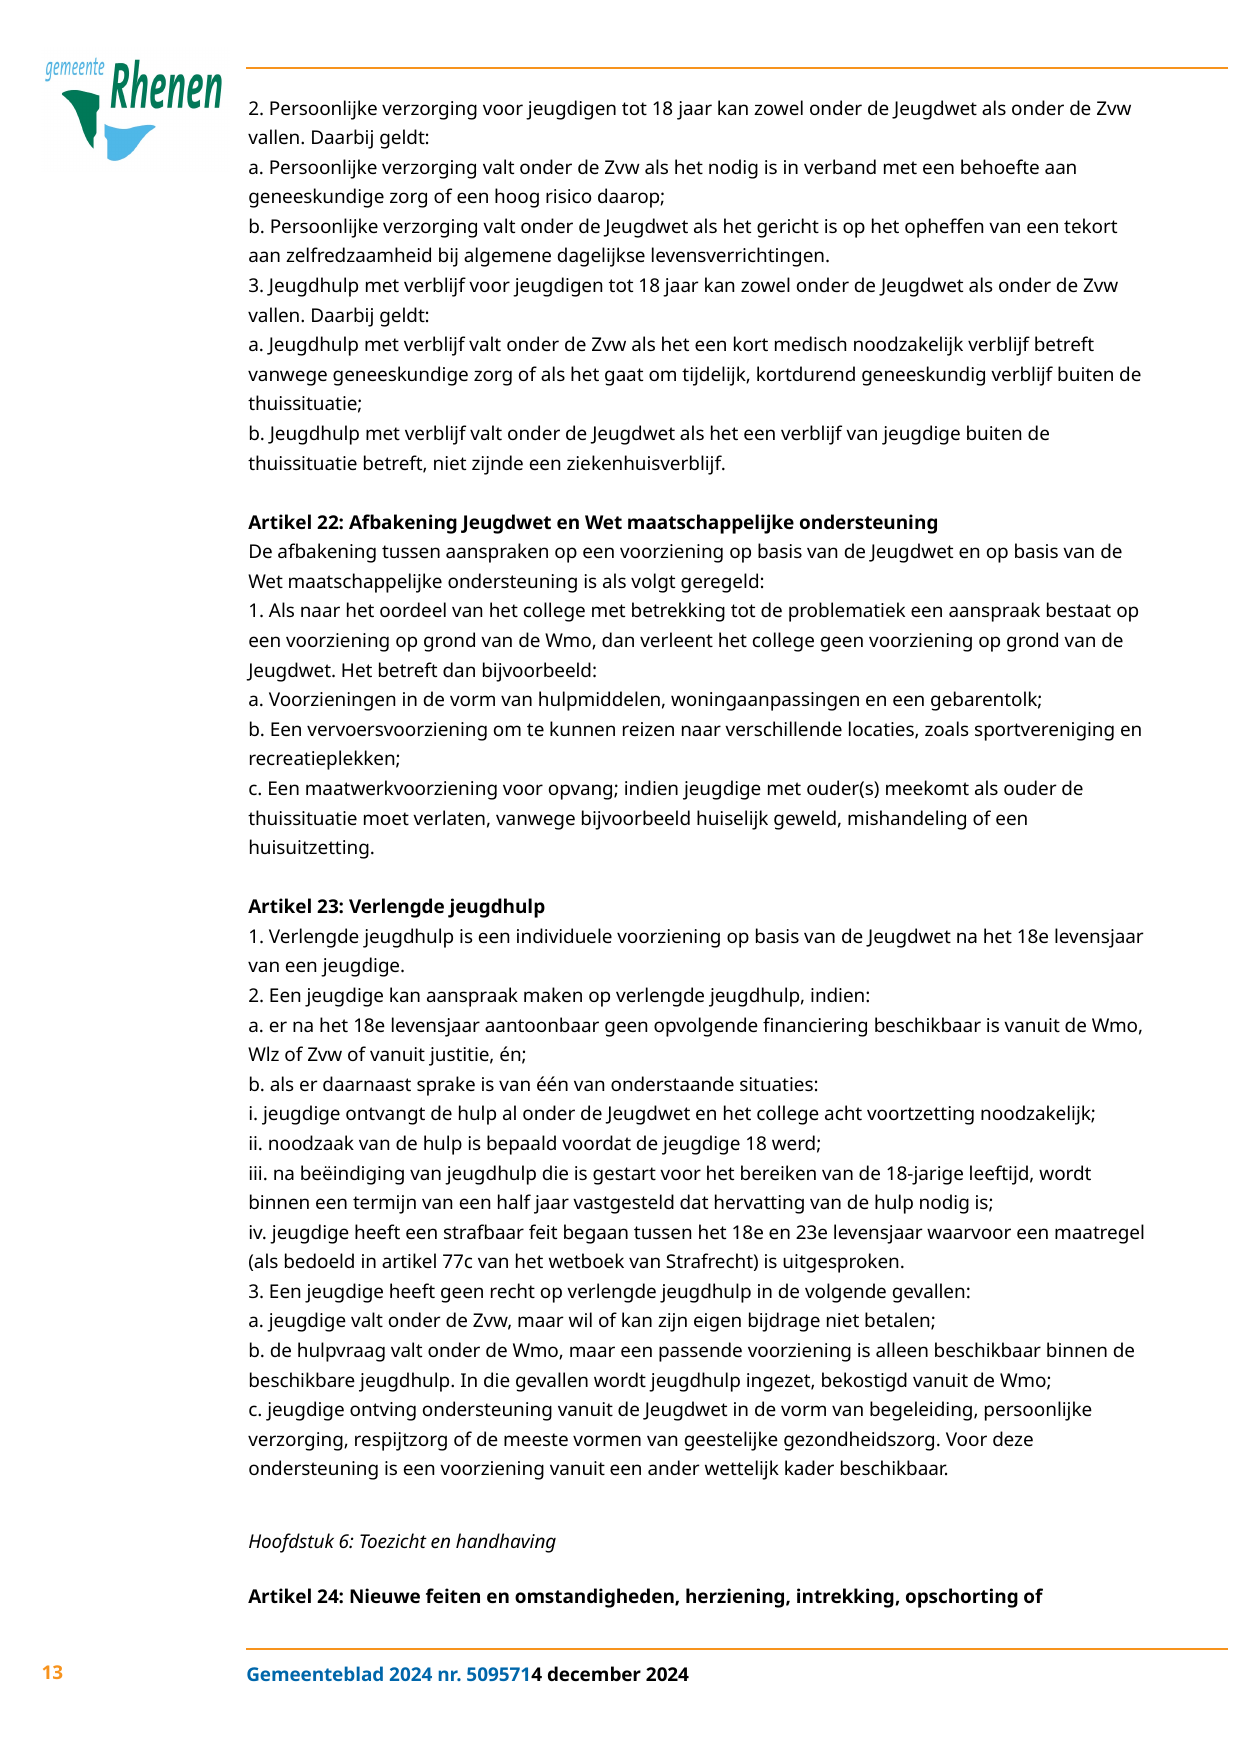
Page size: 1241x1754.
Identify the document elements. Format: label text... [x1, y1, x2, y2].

text iv. jeugdige heeft een strafbaar feit begaan tussen het 18e en 23e levensjaar waarvoor een maatregel (als bedoeld in artikel 77c van het wetboek van Strafrecht) is uitgesproken. [248, 1219, 1152, 1274]
text Hoofdstuk 6: Toezicht en handhaving [248, 1528, 1152, 1554]
text i. jeugdige ontvangt de hulp al onder de Jeugdwet en het college acht voortzetting noodzakelijk; [248, 1101, 1152, 1126]
text b. de hulpvraag valt onder de Wmo, maar een passende voorziening is alleen beschikbaar binnen de beschikbare jeugdhulp. In die gevallen wordt jeugdhulp ingezet, bekostigd vanuit de Wmo; [248, 1337, 1152, 1393]
text Artikel 24: Nieuwe feiten en omstandigheden, herziening, intrekking, opschorting of [248, 1584, 1152, 1609]
text Artikel 23: Verlengde jeugdhulp [248, 893, 1152, 919]
text De afbakening tussen aanspraken op een voorziening op basis van de Jeugdwet en op basis van de Wet maatschappelijke ondersteuning is als volgt geregeld: [248, 538, 1152, 594]
text a. Persoonlijke verzorging valt onder de Zvw als het nodig is in verband met een behoefte aan geneeskundige zorg of een hoog risico daarop; [248, 154, 1152, 209]
text a. er na het 18e levensjaar aantoonbaar geen opvolgende financiering beschikbaar is vanuit de Wmo, Wlz of Zvw of vanuit justitie, én; [248, 1012, 1152, 1067]
text a. Jeugdhulp met verblijf valt onder de Zvw als het een kort medisch noodzakelijk verblijf betreft vanwege geneeskundige zorg of als het gaat om tijdelijk, kortdurend geneeskundig verblijf buiten de thuissituatie; [248, 331, 1152, 416]
text c. Een maatwerkvoorziening voor opvang; indien jeugdige met ouder(s) meekomt als ouder de thuissituatie moet verlaten, vanwege bijvoorbeeld huiselijk geweld, mishandeling of een huisuitzetting. [248, 775, 1152, 860]
text 2. Een jeugdige kan aanspraak maken op verlengde jeugdhulp, indien: [248, 982, 1152, 1008]
text 3. Een jeugdige heeft geen recht op verlengde jeugdhulp in de volgende gevallen: [248, 1278, 1152, 1304]
text 3. Jeugdhulp met verblijf voor jeugdigen tot 18 jaar kan zowel onder de Jeugdwet als onder de Zvw vallen. Daarbij geldt: [248, 272, 1152, 328]
text a. jeugdige valt onder de Zvw, maar wil of kan zijn eigen bijdrage niet betalen; [248, 1308, 1152, 1333]
text iii. na beëindiging van jeugdhulp die is gestart voor het bereiken van de 18-jarige leeftijd, wordt binnen een termijn van een half jaar vastgesteld dat hervatting van de hulp nodig is; [248, 1160, 1152, 1215]
text b. Persoonlijke verzorging valt onder de Jeugdwet als het gericht is op het opheffen van een tekort aan zelfredzaamheid bij algemene dagelijkse levensverrichtingen. [248, 213, 1152, 268]
text 2. Persoonlijke verzorging voor jeugdigen tot 18 jaar kan zowel onder de Jeugdwet als onder de Zvw vallen. Daarbij geldt: [248, 95, 1152, 150]
text b. als er daarnaast sprake is van één van onderstaande situaties: [248, 1071, 1152, 1097]
text b. Jeugdhulp met verblijf valt onder de Jeugdwet als het een verblijf van jeugdige buiten de thuissituatie betreft, niet zijnde een ziekenhuisverblijf. [248, 420, 1152, 476]
text 1. Verlengde jeugdhulp is een individuele voorziening op basis van de Jeugdwet na het 18e levensjaar van een jeugdige. [248, 923, 1152, 978]
text ii. noodzaak van de hulp is bepaald voordat de jeugdige 18 werd; [248, 1130, 1152, 1156]
text Artikel 22: Afbakening Jeugdwet en Wet maatschappelijke ondersteuning [248, 509, 1152, 535]
text a. Voorzieningen in de vorm van hulpmiddelen, woningaanpassingen en een gebarentolk; [248, 686, 1152, 712]
text b. Een vervoersvoorziening om te kunnen reizen naar verschillende locaties, zoals sportvereniging en recreatieplekken; [248, 716, 1152, 771]
text 1. Als naar het oordeel van het college met betrekking tot de problematiek een aanspraak bestaat op een voorziening op grond van de Wmo, dan verleent het college geen voorziening op grond van de Jeugdwet. Het betreft dan bijvoorbeeld: [248, 598, 1152, 683]
text c. jeugdige ontving ondersteuning vanuit de Jeugdwet in de vorm van begeleiding, persoonlijke verzorging, respijtzorg of de meeste vormen van geestelijke gezondheidszorg. Voor deze ondersteuning is een voorziening vanuit een ander wettelijk kader beschikbaar. [248, 1396, 1152, 1481]
picture [41, 47, 231, 172]
